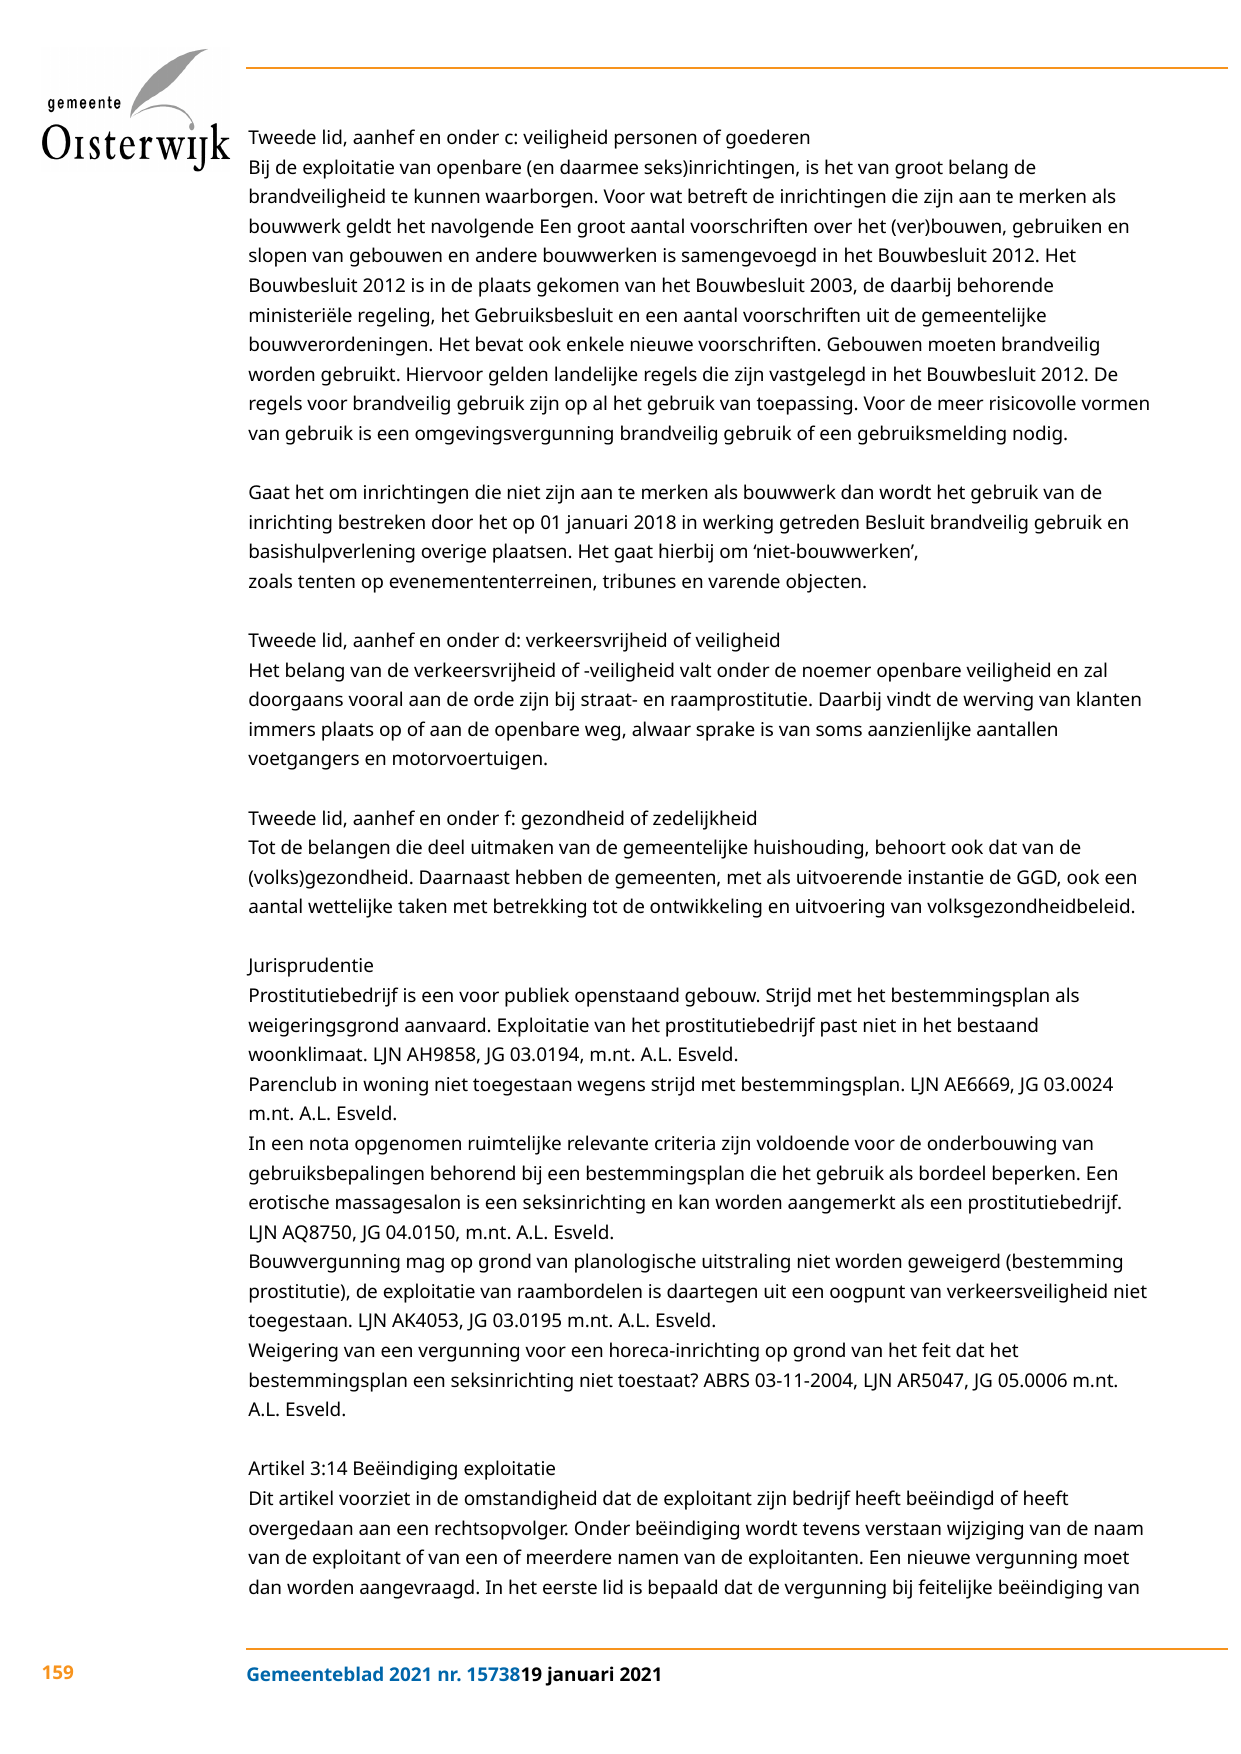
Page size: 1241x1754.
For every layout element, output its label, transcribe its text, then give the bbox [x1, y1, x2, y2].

text Weigering van een vergunning voor een horeca-inrichting op grond van het feit dat het bestemmingsplan een seksinrichting niet toestaat? ABRS 03-11-2004, LJN AR5047, JG 05.0006 m.nt. A.L. Esveld. [248, 1337, 1152, 1422]
text zoals tenten op evenemententerreinen, tribunes en varende objecten. [248, 568, 1152, 594]
text Artikel 3:14 Beëindiging exploitatie [248, 1456, 1152, 1481]
text In een nota opgenomen ruimtelijke relevante criteria zijn voldoende voor de onderbouwing van gebruiksbepalingen behorend bij een bestemmingsplan die het gebruik als bordeel beperken. Een erotische massagesalon is een seksinrichting en kan worden aangemerkt als een prostitutiebedrijf. LJN AQ8750, JG 04.0150, m.nt. A.L. Esveld. [248, 1130, 1152, 1245]
text Gaat het om inrichtingen die niet zijn aan te merken als bouwwerk dan wordt het gebruik van de inrichting bestreken door het op 01 januari 2018 in werking getreden Besluit brandveilig gebruik en basishulpverlening overige plaatsen. Het gaat hierbij om ‘niet-bouwwerken’, [248, 479, 1152, 564]
text Dit artikel voorziet in de omstandigheid dat de exploitant zijn bedrijf heeft beëindigd of heeft overgedaan aan een rechtsopvolger. Onder beëindiging wordt tevens verstaan wijziging van de naam van de exploitant of van een of meerdere namen van de exploitanten. Een nieuwe vergunning moet dan worden aangevraagd. In het eerste lid is bepaald dat de vergunning bij feitelijke beëindiging van [248, 1485, 1152, 1600]
text Tweede lid, aanhef en onder d: verkeersvrijheid of veiligheid [248, 627, 1152, 653]
text Tweede lid, aanhef en onder f: gezondheid of zedelijkheid [248, 805, 1152, 831]
text Tweede lid, aanhef en onder c: veiligheid personen of goederen [248, 124, 1152, 150]
picture [41, 47, 231, 172]
text Prostitutiebedrijf is een voor publiek openstaand gebouw. Strijd met het bestemmingsplan als weigeringsgrond aanvaard. Exploitatie van het prostitutiebedrijf past niet in het bestaand woonklimaat. LJN AH9858, JG 03.0194, m.nt. A.L. Esveld. [248, 982, 1152, 1067]
text Het belang van de verkeersvrijheid of -veiligheid valt onder de noemer openbare veiligheid en zal doorgaans vooral aan de orde zijn bij straat- en raamprostitutie. Daarbij vindt de werving van klanten immers plaats op of aan de openbare weg, alwaar sprake is van soms aanzienlijke aantallen voetgangers en motorvoertuigen. [248, 657, 1152, 771]
text Bij de exploitatie van openbare (en daarmee seks)inrichtingen, is het van groot belang de brandveiligheid te kunnen waarborgen. Voor wat betreft de inrichtingen die zijn aan te merken als bouwwerk geldt het navolgende Een groot aantal voorschriften over het (ver)bouwen, gebruiken en slopen van gebouwen en andere bouwwerken is samengevoegd in het Bouwbesluit 2012. Het Bouwbesluit 2012 is in de plaats gekomen van het Bouwbesluit 2003, de daarbij behorende ministeriële regeling, het Gebruiksbesluit en een aantal voorschriften uit de gemeentelijke bouwverordeningen. Het bevat ook enkele nieuwe voorschriften. Gebouwen moeten brandveilig worden gebruikt. Hiervoor gelden landelijke regels die zijn vastgelegd in het Bouwbesluit 2012. De regels voor brandveilig gebruik zijn op al het gebruik van toepassing. Voor de meer risicovolle vormen van gebruik is een omgevingsvergunning brandveilig gebruik of een gebruiksmelding nodig. [248, 154, 1152, 446]
text Tot de belangen die deel uitmaken van de gemeentelijke huishouding, behoort ook dat van de (volks)gezondheid. Daarnaast hebben de gemeenten, met als uitvoerende instantie de GGD, ook een aantal wettelijke taken met betrekking tot de ontwikkeling en uitvoering van volksgezondheidbeleid. [248, 834, 1152, 919]
text Jurisprudentie [248, 953, 1152, 978]
text Bouwvergunning mag op grond van planologische uitstraling niet worden geweigerd (bestemming prostitutie), de exploitatie van raambordelen is daartegen uit een oogpunt van verkeersveiligheid niet toegestaan. LJN AK4053, JG 03.0195 m.nt. A.L. Esveld. [248, 1248, 1152, 1333]
text Parenclub in woning niet toegestaan wegens strijd met bestemmingsplan. LJN AE6669, JG 03.0024 m.nt. A.L. Esveld. [248, 1071, 1152, 1126]
